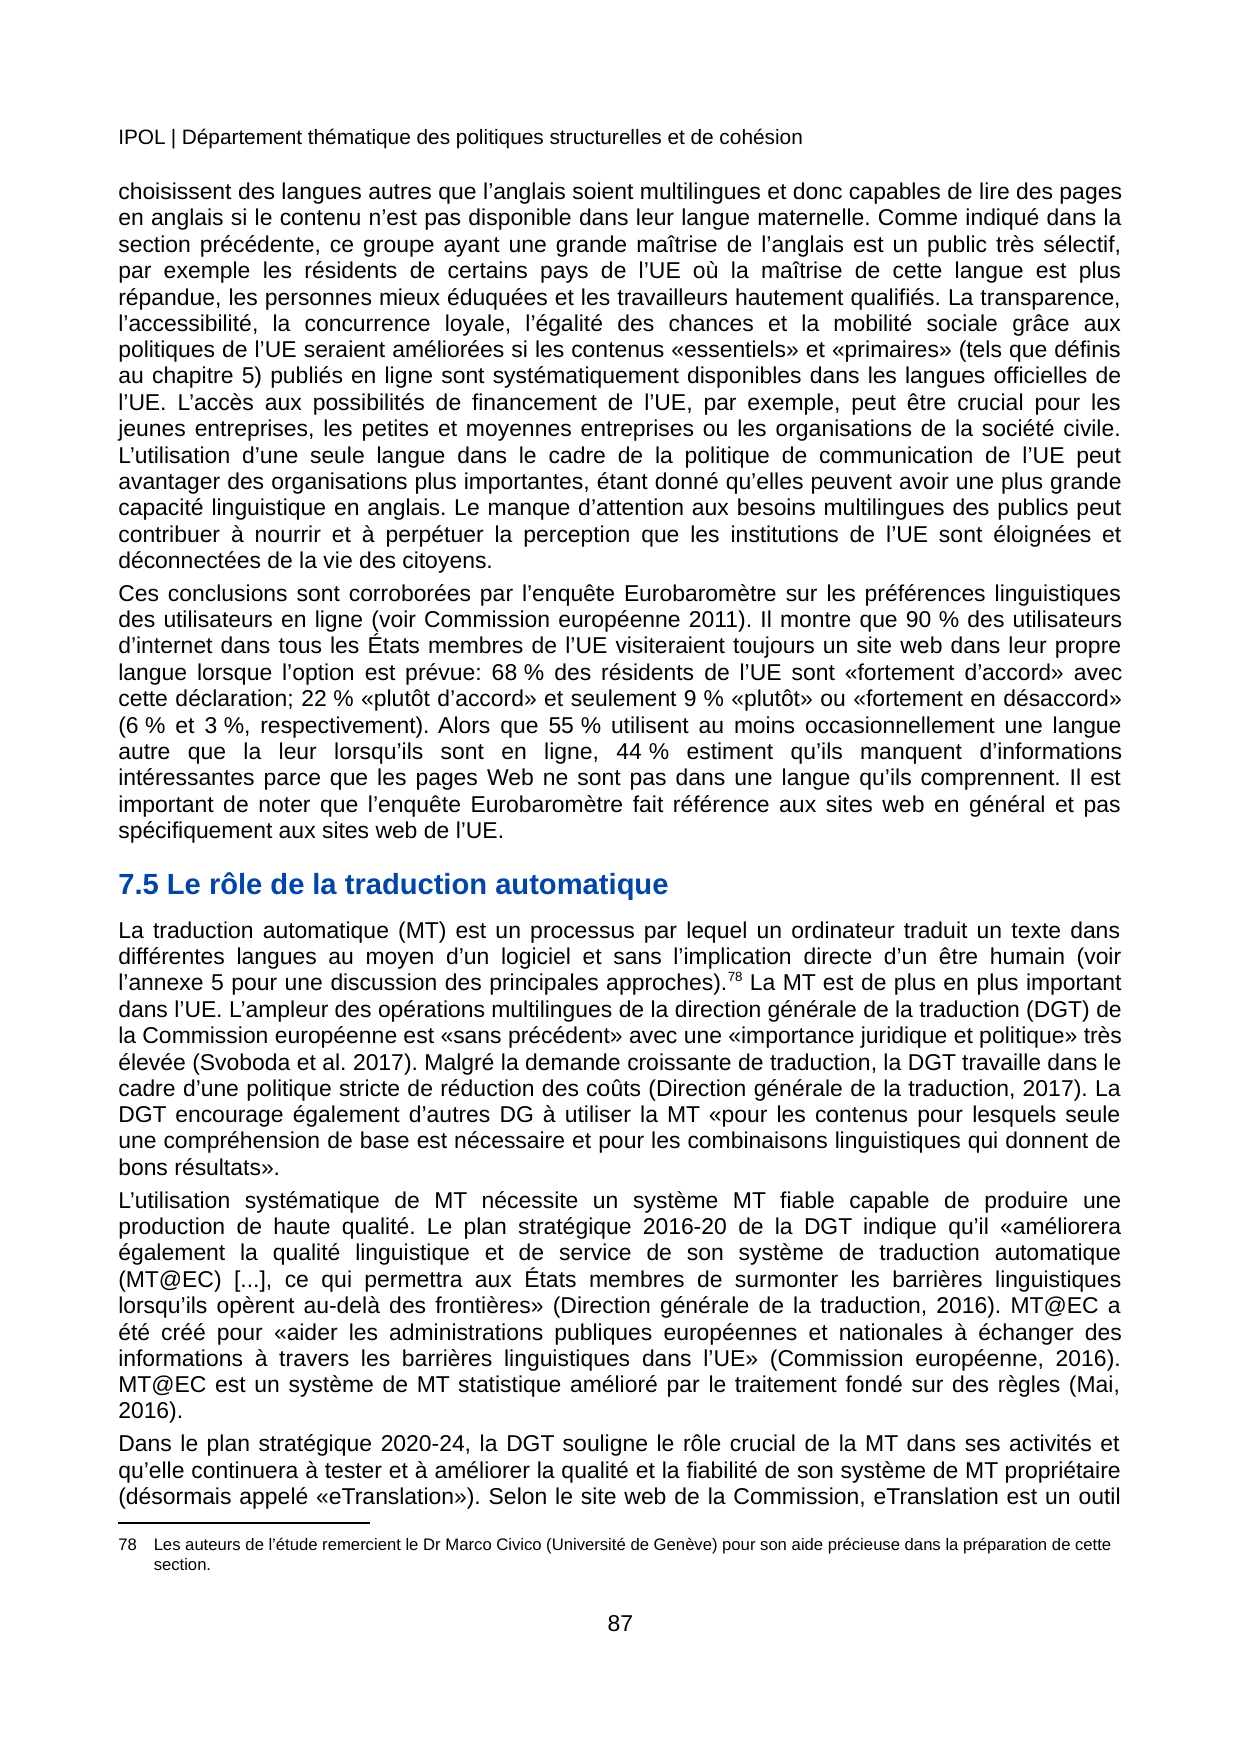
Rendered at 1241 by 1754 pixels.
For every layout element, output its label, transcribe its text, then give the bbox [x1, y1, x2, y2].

text Les auteurs de l’étude remercient le Dr Marco Civico (Université de Genève) pour son aide précieuse dans la préparation de cette section. [118, 1535, 1122, 1573]
text L’utilisation systématique de MT nécessite un système MT fiable capable de produire une production de haute qualité. Le plan stratégique 2016-20 de la DGT indique qu’il «améliorera également la qualité linguistique et de service de son système de traduction automatique (MT@EC) [...], ce qui permettra aux États membres de surmonter les barrières linguistiques lorsqu’ils opèrent au-delà des frontières» (Direction générale de la traduction, 2016). MT@EC a été créé pour «aider les administrations publiques européennes et nationales à échanger des informations à travers les barrières linguistiques dans l’UE» (Commission européenne, 2016). MT@EC est un système de MT statistique amélioré par le traitement fondé sur des règles (Mai, 2016). [118, 1187, 1122, 1424]
text La traduction automatique (MT) est un processus par lequel un ordinateur traduit un texte dans différentes langues au moyen d’un logiciel et sans l’implication directe d’un être humain (voir l’annexe 5 pour une discussion des principales approches). La MT est de plus en plus important dans l’UE. L’ampleur des opérations multilingues de la direction générale de la traduction (DGT) de la Commission européenne est «sans précédent» avec une «importance juridique et politique» très élevée (Svoboda et al. 2017). Malgré la demande croissante de traduction, la DGT travaille dans le cadre d’une politique stricte de réduction des coûts (Direction générale de la traduction, 2017). La DGT encourage également d’autres DG à utiliser la MT «pour les contenus pour lesquels seule une compréhension de base est nécessaire et pour les combinaisons linguistiques qui donnent de bons résultats». [118, 917, 1122, 1180]
text choisissent des langues autres que l’anglais soient multilingues et donc capables de lire des pages en anglais si le contenu n’est pas disponible dans leur langue maternelle. Comme indiqué dans la section précédente, ce groupe ayant une grande maîtrise de l’anglais est un public très sélectif, par exemple les résidents de certains pays de l’UE où la maîtrise de cette langue est plus répandue, les personnes mieux éduquées et les travailleurs hautement qualifiés. La transparence, l’accessibilité, la concurrence loyale, l’égalité des chances et la mobilité sociale grâce aux politiques de l’UE seraient améliorées si les contenus «essentiels» et «primaires» (tels que définis au chapitre 5) publiés en ligne sont systématiquement disponibles dans les langues officielles de l’UE. L’accès aux possibilités de financement de l’UE, par exemple, peut être crucial pour les jeunes entreprises, les petites et moyennes entreprises ou les organisations de la société civile. L’utilisation d’une seule langue dans le cadre de la politique de communication de l’UE peut avantager des organisations plus importantes, étant donné qu’elles peuvent avoir une plus grande capacité linguistique en anglais. Le manque d’attention aux besoins multilingues des publics peut contribuer à nourrir et à perpétuer la perception que les institutions de l’UE sont éloignées et déconnectées de la vie des citoyens. [118, 178, 1122, 573]
text Dans le plan stratégique 2020-24, la DGT souligne le rôle crucial de la MT dans ses activités et qu’elle continuera à tester et à améliorer la qualité et la fiabilité de son système de MT propriétaire (désormais appelé «eTranslation»). Selon le site web de la Commission, eTranslation est un outil [118, 1430, 1122, 1509]
text Ces conclusions sont corroborées par l’enquête Eurobaromètre sur les préférences linguistiques des utilisateurs en ligne (voir Commission européenne 2011). Il montre que 90 % des utilisateurs d’internet dans tous les États membres de l’UE visiteraient toujours un site web dans leur propre langue lorsque l’option est prévue: 68 % des résidents de l’UE sont «fortement d’accord» avec cette déclaration; 22 % «plutôt d’accord» et seulement 9 % «plutôt» ou «fortement en désaccord» (6 % et 3 %, respectivement). Alors que 55 % utilisent au moins occasionnellement une langue autre que la leur lorsqu’ils sont en ligne, 44 % estiment qu’ils manquent d’informations intéressantes parce que les pages Web ne sont pas dans une langue qu’ils comprennent. Il est important de noter que l’enquête Eurobaromètre fait référence aux sites web en général et pas spécifiquement aux sites web de l’UE. [118, 580, 1122, 843]
subtitle 7.5 Le rôle de la traduction automatique [118, 867, 1122, 901]
